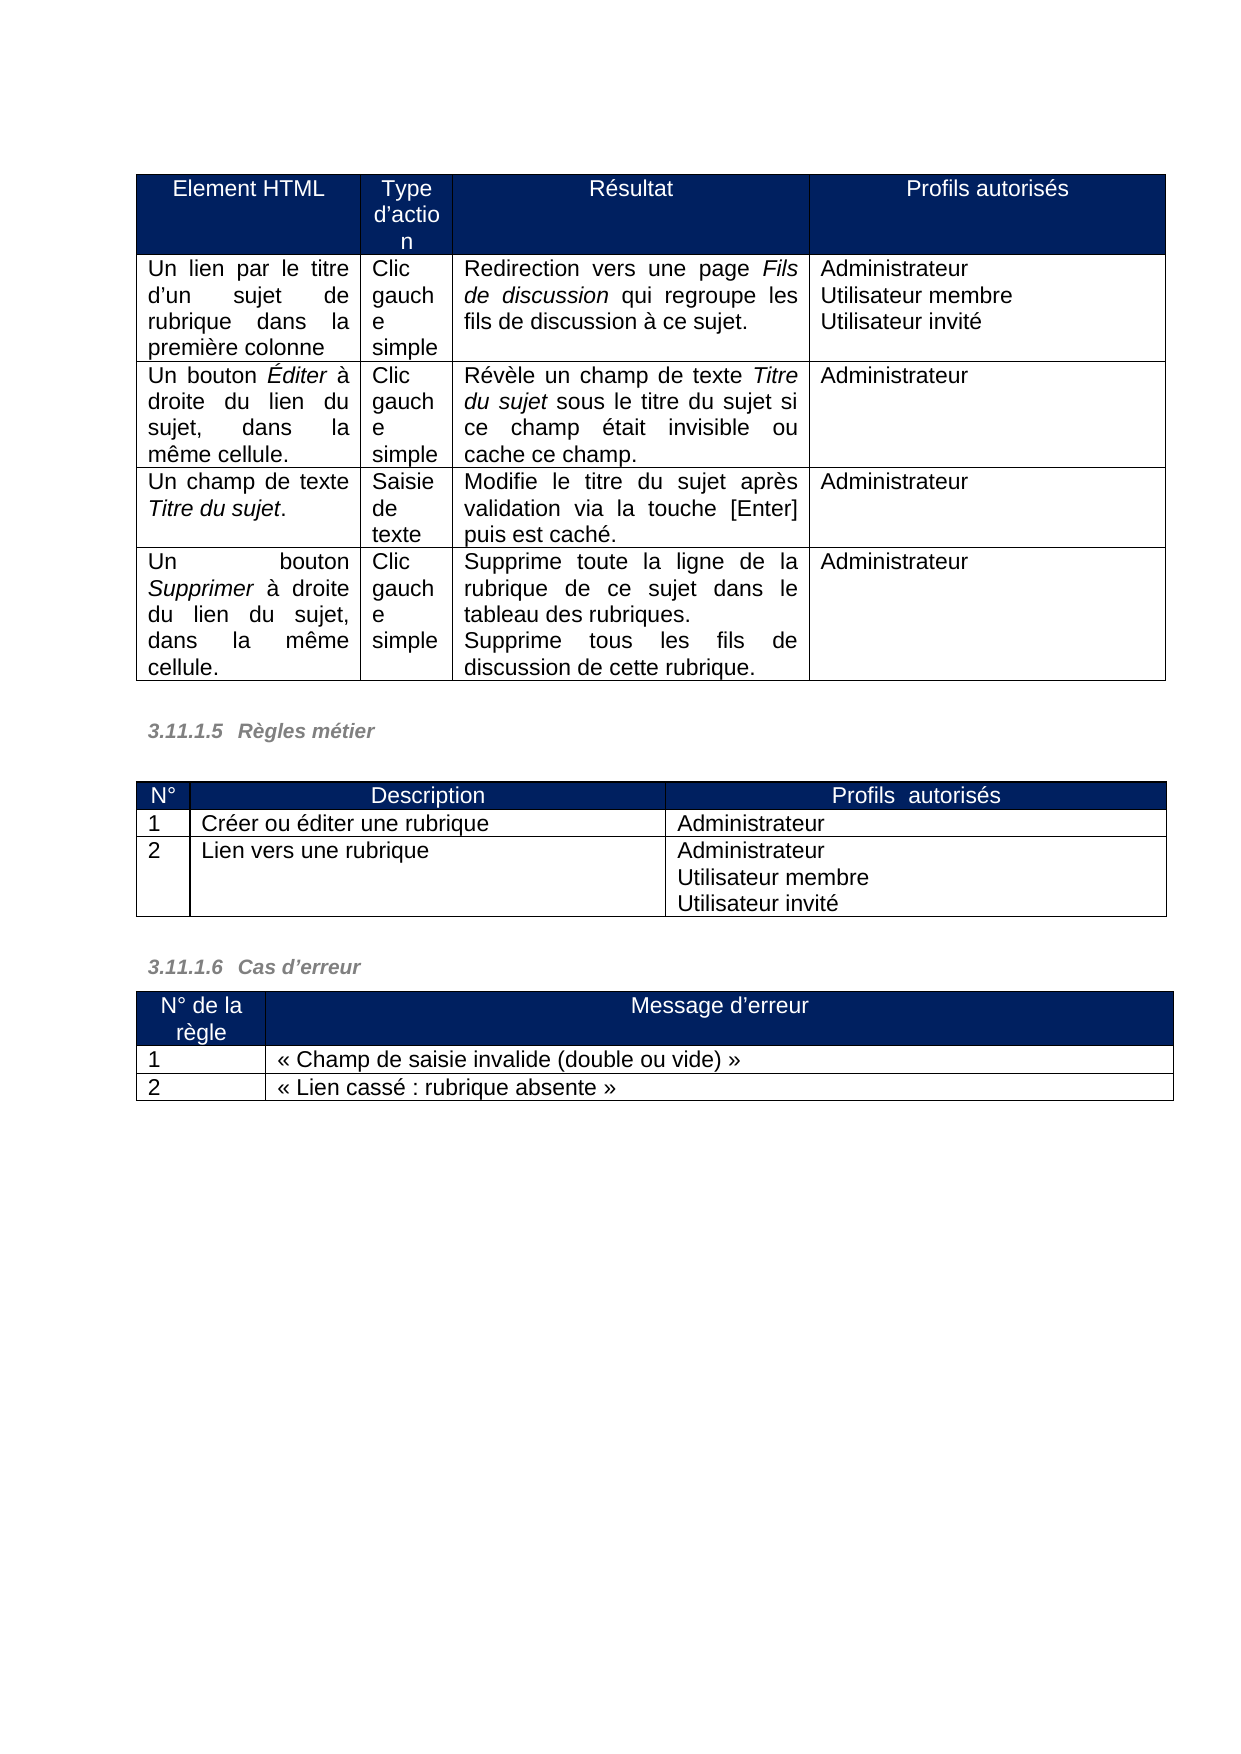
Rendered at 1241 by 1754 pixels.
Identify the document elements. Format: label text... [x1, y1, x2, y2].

table_header Profils autorisés [666, 783, 1166, 809]
subtitle Règles métier [148, 718, 1162, 742]
table_cell 2 [137, 1074, 265, 1100]
table_cell 1 [137, 810, 189, 836]
table_header Profils autorisés [810, 175, 1165, 254]
table_cell « Champ de saisie invalide (double ou vide) » [266, 1046, 1173, 1072]
table_cell Un bouton Éditer à droite du lien du sujet, dans la même cellule. [137, 362, 360, 467]
table_cell Administrateur Utilisateur membre Utilisateur invité [810, 255, 1165, 361]
table_cell « Lien cassé : rubrique absente » [266, 1074, 1173, 1100]
table_cell Saisie de texte [361, 468, 452, 547]
table_cell Administrateur [810, 362, 1165, 467]
table_cell Créer ou éditer une rubrique [191, 810, 665, 836]
table_header Description [191, 783, 665, 809]
table_cell Révèle un champ de texte Titre du sujet sous le titre du sujet si ce champ était invisible ou cache ce champ. [453, 362, 809, 467]
table_header N° de la règle [137, 992, 265, 1045]
table_cell Supprime toute la ligne de la rubrique de ce sujet dans le tableau des rubriques. Supprime tous les fils de discussion de cette rubrique. [453, 548, 809, 680]
table_header Element HTML [137, 175, 360, 254]
table_cell Lien vers une rubrique [191, 837, 665, 916]
table_cell Modifie le titre du sujet après validation via la touche [Enter] puis est caché. [453, 468, 809, 547]
table_cell 2 [137, 837, 189, 916]
table_cell Administrateur Utilisateur membre Utilisateur invité [666, 837, 1166, 916]
table_cell Un bouton Supprimer à droite du lien du sujet, dans la même cellule. [137, 548, 360, 680]
table_cell Clic gauche simple [361, 255, 452, 361]
table_cell 1 [137, 1046, 265, 1072]
table_cell Administrateur [810, 468, 1165, 547]
table_cell Administrateur [810, 548, 1165, 680]
table_cell Clic gauche simple [361, 362, 452, 467]
table_cell Un champ de texte Titre du sujet. [137, 468, 360, 547]
table_header N° [137, 783, 189, 809]
table_header Type d’action [361, 175, 452, 254]
table_header Résultat [453, 175, 809, 254]
table_cell Administrateur [666, 810, 1166, 836]
table_cell Clic gauche simple [361, 548, 452, 680]
table_cell Redirection vers une page Fils de discussion qui regroupe les fils de discussion à ce sujet. [453, 255, 809, 361]
table_header Message d’erreur [266, 992, 1173, 1045]
subtitle Cas d’erreur [148, 955, 1162, 979]
table_cell Un lien par le titre d’un sujet de rubrique dans la première colonne [137, 255, 360, 361]
